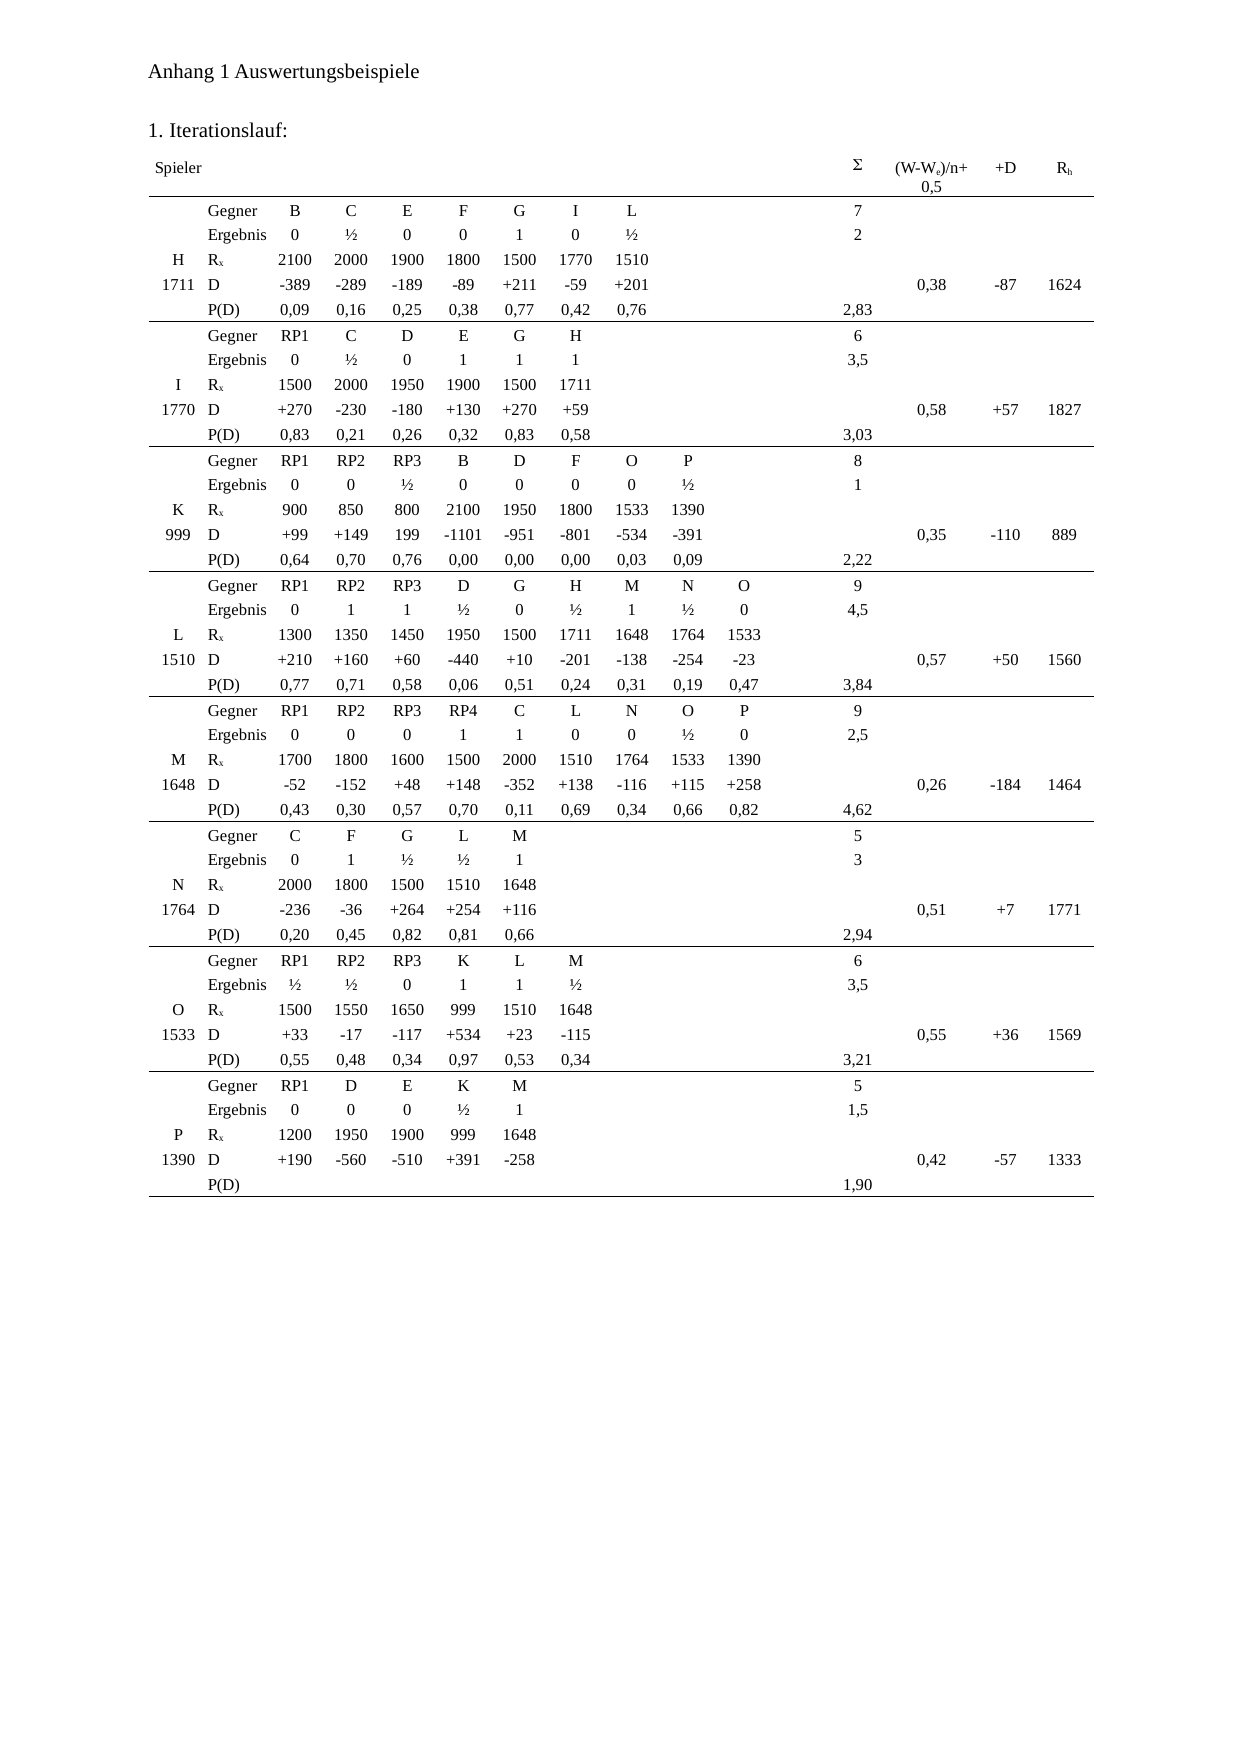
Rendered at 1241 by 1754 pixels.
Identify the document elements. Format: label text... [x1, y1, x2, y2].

table_cell [1035, 197, 1094, 221]
table_cell [828, 396, 887, 421]
table_cell 1500 [491, 371, 547, 396]
table_cell [660, 1096, 716, 1121]
table_cell [976, 1121, 1035, 1146]
table_cell Gegner [208, 1072, 267, 1096]
table_cell 199 [379, 521, 435, 546]
table_cell +160 [323, 646, 379, 671]
table_cell [772, 671, 828, 696]
table_cell 2000 [323, 246, 379, 271]
table_cell [828, 646, 887, 671]
table_cell 1533 [716, 621, 772, 646]
table_cell ½ [548, 596, 603, 621]
table_cell RP1 [267, 697, 323, 721]
table_cell +7 [976, 896, 1035, 921]
table_cell M [149, 746, 208, 771]
table_cell [887, 697, 976, 721]
table_cell ½ [660, 721, 716, 746]
table_cell [1035, 1121, 1094, 1146]
table_cell [976, 296, 1035, 321]
table_cell [660, 246, 716, 271]
table_cell +149 [323, 521, 379, 546]
table_cell M [491, 1072, 547, 1096]
table_cell [772, 496, 828, 521]
table_cell [604, 871, 660, 896]
table_cell [716, 521, 772, 546]
table_cell [887, 846, 976, 871]
table_cell [772, 471, 828, 496]
table_cell -87 [976, 271, 1035, 296]
table_cell 0,76 [604, 296, 660, 321]
table_cell [604, 421, 660, 446]
table_cell B [435, 447, 491, 471]
table_cell [716, 296, 772, 321]
table_cell [660, 971, 716, 996]
table_cell -152 [323, 771, 379, 796]
table_cell -117 [379, 1021, 435, 1046]
table_cell [976, 421, 1035, 446]
table_cell E [379, 197, 435, 221]
table_cell 1950 [379, 371, 435, 396]
table_cell 1500 [267, 371, 323, 396]
table_cell [1035, 1171, 1094, 1196]
table_cell 1 [491, 221, 547, 246]
table_cell 0 [716, 721, 772, 746]
table_cell [548, 846, 603, 871]
table_cell +211 [491, 271, 547, 296]
table_cell 0 [267, 1096, 323, 1121]
table_cell 4,62 [828, 796, 887, 821]
table_cell Gegner [208, 822, 267, 846]
table_cell D [435, 572, 491, 596]
table_cell [604, 971, 660, 996]
table_cell ½ [604, 221, 660, 246]
table_cell [887, 572, 976, 596]
table_cell 0 [604, 721, 660, 746]
table_cell B [267, 197, 323, 221]
table_cell 0,34 [379, 1046, 435, 1071]
table_cell 0 [267, 471, 323, 496]
table_cell RP2 [323, 572, 379, 596]
table_cell [828, 1021, 887, 1046]
table_cell 1 [491, 1096, 547, 1121]
table_cell [716, 947, 772, 971]
table_cell [548, 1096, 603, 1121]
table_cell [772, 346, 828, 371]
table_cell [149, 346, 208, 371]
table_cell P(D) [208, 1046, 267, 1071]
table_cell 1800 [435, 246, 491, 271]
table_cell [887, 322, 976, 346]
table_cell P(D) [208, 421, 267, 446]
table_cell [1035, 1046, 1094, 1071]
table_cell [976, 921, 1035, 946]
table_cell [604, 1046, 660, 1071]
table_cell [716, 1096, 772, 1121]
table_cell [772, 246, 828, 271]
table_cell [772, 421, 828, 446]
table_cell Rx [208, 246, 267, 271]
table_cell [887, 471, 976, 496]
table_cell 1390 [149, 1146, 208, 1171]
table_cell [149, 572, 208, 596]
table_cell 1 [548, 346, 603, 371]
table_cell N [149, 871, 208, 896]
table_cell +210 [267, 646, 323, 671]
table_cell 0 [548, 471, 603, 496]
table_cell 1900 [379, 246, 435, 271]
table_cell Rx [208, 496, 267, 521]
table_cell [828, 771, 887, 796]
table_cell [1035, 546, 1094, 571]
table_cell 1390 [660, 496, 716, 521]
table_cell 2,5 [828, 721, 887, 746]
table_cell M [604, 572, 660, 596]
table_cell 5 [828, 1072, 887, 1096]
table_cell [716, 996, 772, 1021]
table_cell -258 [491, 1146, 547, 1171]
table_cell [1035, 971, 1094, 996]
table_cell +23 [491, 1021, 547, 1046]
table_cell -89 [435, 271, 491, 296]
table_header [772, 155, 828, 196]
table_cell -801 [548, 521, 603, 546]
table_cell [716, 346, 772, 371]
table_cell 0,21 [323, 421, 379, 446]
table_cell [1035, 721, 1094, 746]
table_cell 0,43 [267, 796, 323, 821]
table_cell [660, 921, 716, 946]
table_cell L [491, 947, 547, 971]
table_cell 900 [267, 496, 323, 521]
table_cell [1035, 621, 1094, 646]
table_cell [1035, 746, 1094, 771]
table_cell G [491, 572, 547, 596]
table_cell [1035, 371, 1094, 396]
table_cell [828, 271, 887, 296]
table_cell C [491, 697, 547, 721]
table_cell 1 [323, 596, 379, 621]
table_cell [976, 572, 1035, 596]
table_cell L [435, 822, 491, 846]
table_cell [716, 546, 772, 571]
table_cell [772, 1072, 828, 1096]
table_cell +148 [435, 771, 491, 796]
table_cell [828, 496, 887, 521]
table_cell ½ [379, 471, 435, 496]
table_cell [548, 921, 603, 946]
table_cell -189 [379, 271, 435, 296]
table_cell -184 [976, 771, 1035, 796]
table_cell 0,83 [491, 421, 547, 446]
table_cell RP2 [323, 447, 379, 471]
table_cell [976, 947, 1035, 971]
table_cell P [716, 697, 772, 721]
table_cell +201 [604, 271, 660, 296]
table_cell [660, 947, 716, 971]
table_cell 1390 [716, 746, 772, 771]
table_cell [887, 1046, 976, 1071]
table_cell -110 [976, 521, 1035, 546]
table_cell [772, 697, 828, 721]
table_cell Gegner [208, 447, 267, 471]
table_cell 1500 [491, 246, 547, 271]
table_cell F [435, 197, 491, 221]
table_cell [976, 796, 1035, 821]
table_cell +33 [267, 1021, 323, 1046]
table_cell 1 [491, 346, 547, 371]
table_cell P(D) [208, 1171, 267, 1196]
table_header [323, 155, 379, 196]
table_cell 1900 [435, 371, 491, 396]
table_cell [716, 1171, 772, 1196]
table_cell 1600 [379, 746, 435, 771]
table_cell 0,45 [323, 921, 379, 946]
table_cell [149, 447, 208, 471]
table_cell [716, 322, 772, 346]
table_cell Gegner [208, 947, 267, 971]
table_cell [772, 572, 828, 596]
table_cell [149, 221, 208, 246]
table_cell [976, 697, 1035, 721]
table_cell 0,09 [267, 296, 323, 321]
table_cell [976, 1096, 1035, 1121]
table_cell RP2 [323, 697, 379, 721]
table_cell 6 [828, 322, 887, 346]
table_header Rh [1035, 155, 1094, 196]
table_cell [887, 871, 976, 896]
table_cell [1035, 697, 1094, 721]
table_cell 0 [379, 721, 435, 746]
table_cell 0,03 [604, 546, 660, 571]
table_cell 2100 [267, 246, 323, 271]
table_cell [149, 1096, 208, 1121]
table_cell [604, 1096, 660, 1121]
table_cell 0 [379, 221, 435, 246]
table_cell Ergebnis [208, 221, 267, 246]
table_cell [976, 822, 1035, 846]
table_cell [772, 896, 828, 921]
table_cell 0 [379, 346, 435, 371]
table_cell O [604, 447, 660, 471]
table_cell 0 [267, 721, 323, 746]
table_cell [772, 646, 828, 671]
table_cell [1035, 421, 1094, 446]
table_cell -236 [267, 896, 323, 921]
table_cell 0,30 [323, 796, 379, 821]
table_cell 0,25 [379, 296, 435, 321]
table_cell RP4 [435, 697, 491, 721]
table_cell [716, 871, 772, 896]
table_cell [604, 896, 660, 921]
table_cell [716, 471, 772, 496]
table_cell 1700 [267, 746, 323, 771]
table_header [435, 155, 491, 196]
table_cell 0,06 [435, 671, 491, 696]
table_cell ½ [435, 846, 491, 871]
table_cell [660, 421, 716, 446]
table_cell 1770 [548, 246, 603, 271]
table_cell L [604, 197, 660, 221]
table_cell 1533 [604, 496, 660, 521]
table_cell [149, 921, 208, 946]
table_cell ½ [323, 221, 379, 246]
table_cell 0,77 [267, 671, 323, 696]
table_cell -289 [323, 271, 379, 296]
table_cell I [149, 371, 208, 396]
table_cell -201 [548, 646, 603, 671]
table_cell [887, 947, 976, 971]
table_cell [1035, 947, 1094, 971]
table_cell [828, 1146, 887, 1171]
table_cell ½ [379, 846, 435, 871]
table_cell 1500 [267, 996, 323, 1021]
table_cell [887, 1171, 976, 1196]
table_cell [1035, 1072, 1094, 1096]
table_cell [660, 396, 716, 421]
table_cell G [491, 322, 547, 346]
table_cell [772, 921, 828, 946]
table_cell [772, 796, 828, 821]
table_cell 0,58 [379, 671, 435, 696]
table_header [660, 155, 716, 196]
table_cell 0,70 [323, 546, 379, 571]
table_cell 1764 [660, 621, 716, 646]
table_cell [548, 822, 603, 846]
table_cell ½ [267, 971, 323, 996]
table_cell RP3 [379, 697, 435, 721]
table_cell 1827 [1035, 396, 1094, 421]
table_cell -52 [267, 771, 323, 796]
table_cell RP2 [323, 947, 379, 971]
table_cell [548, 1072, 603, 1096]
table_cell 9 [828, 572, 887, 596]
table_header [716, 155, 772, 196]
table_cell E [379, 1072, 435, 1096]
table_cell 1711 [548, 621, 603, 646]
table_cell +57 [976, 396, 1035, 421]
table_cell [828, 871, 887, 896]
table_header Spieler [149, 155, 208, 196]
table_cell ½ [660, 596, 716, 621]
table_cell [1035, 296, 1094, 321]
table_cell +48 [379, 771, 435, 796]
table_cell 0,97 [435, 1046, 491, 1071]
table_cell [149, 322, 208, 346]
table_cell Rx [208, 1121, 267, 1146]
table_cell [772, 746, 828, 771]
table_cell [976, 721, 1035, 746]
table_cell [887, 371, 976, 396]
table_cell [1035, 447, 1094, 471]
table_cell [660, 1146, 716, 1171]
table_cell [976, 871, 1035, 896]
table_cell +190 [267, 1146, 323, 1171]
table_cell 1550 [323, 996, 379, 1021]
table_cell Ergebnis [208, 846, 267, 871]
table_cell [828, 621, 887, 646]
table_cell [604, 1021, 660, 1046]
table_header [548, 155, 603, 196]
table_cell 0,42 [548, 296, 603, 321]
table_cell [716, 396, 772, 421]
table_cell 0,32 [435, 421, 491, 446]
table_cell 2,83 [828, 296, 887, 321]
table_cell 0 [267, 346, 323, 371]
table_cell 0 [323, 471, 379, 496]
table_cell [1035, 221, 1094, 246]
table_cell RP1 [267, 1072, 323, 1096]
table_cell 0 [548, 721, 603, 746]
table_cell [887, 221, 976, 246]
table_cell K [435, 947, 491, 971]
table_cell 0,09 [660, 546, 716, 571]
table_cell 0,00 [435, 546, 491, 571]
table_cell Ergebnis [208, 1096, 267, 1121]
table_cell [772, 322, 828, 346]
table_cell [772, 296, 828, 321]
table_cell 1648 [548, 996, 603, 1021]
table_cell [887, 246, 976, 271]
table_cell 3 [828, 846, 887, 871]
table_cell P(D) [208, 546, 267, 571]
table_cell -560 [323, 1146, 379, 1171]
table_cell 6 [828, 947, 887, 971]
table_cell [1035, 822, 1094, 846]
table_cell [435, 1171, 491, 1196]
table_cell -352 [491, 771, 547, 796]
table_cell D [379, 322, 435, 346]
table_cell 5 [828, 822, 887, 846]
table_cell [149, 846, 208, 871]
table_cell [660, 1046, 716, 1071]
table_cell ½ [435, 1096, 491, 1121]
table_cell 0,20 [267, 921, 323, 946]
table_cell -254 [660, 646, 716, 671]
table_cell [1035, 471, 1094, 496]
table_cell [976, 1072, 1035, 1096]
table_cell N [660, 572, 716, 596]
table_cell D [491, 447, 547, 471]
table_cell [887, 921, 976, 946]
table_cell [660, 322, 716, 346]
table_cell D [208, 646, 267, 671]
table_cell [887, 546, 976, 571]
table_cell 1 [435, 346, 491, 371]
table_cell Rx [208, 621, 267, 646]
table_cell [976, 322, 1035, 346]
table_cell 1300 [267, 621, 323, 646]
table_cell [716, 421, 772, 446]
table_cell [604, 1072, 660, 1096]
table_cell 0,69 [548, 796, 603, 821]
table_cell P(D) [208, 296, 267, 321]
table_cell 0,42 [887, 1146, 976, 1171]
table_cell [716, 971, 772, 996]
table_cell [976, 671, 1035, 696]
table_cell C [267, 822, 323, 846]
table_cell [772, 371, 828, 396]
table_cell O [716, 572, 772, 596]
table_cell [1035, 572, 1094, 596]
table_cell 1533 [149, 1021, 208, 1046]
table_cell K [435, 1072, 491, 1096]
table_cell [828, 1121, 887, 1146]
table_cell [660, 1072, 716, 1096]
table_cell 850 [323, 496, 379, 521]
table_cell [1035, 796, 1094, 821]
table_cell 1 [379, 596, 435, 621]
table_cell L [548, 697, 603, 721]
table_cell [149, 947, 208, 971]
table_cell [828, 371, 887, 396]
table_cell +116 [491, 896, 547, 921]
table_cell [604, 1121, 660, 1146]
table_cell 1533 [660, 746, 716, 771]
table_cell [887, 346, 976, 371]
table_cell +99 [267, 521, 323, 546]
table_cell P(D) [208, 796, 267, 821]
table_cell [604, 947, 660, 971]
table_cell 0,66 [491, 921, 547, 946]
table_cell 1350 [323, 621, 379, 646]
table_cell 0,83 [267, 421, 323, 446]
table_cell P(D) [208, 671, 267, 696]
table_cell [267, 1171, 323, 1196]
table_cell [976, 346, 1035, 371]
table_cell 1510 [149, 646, 208, 671]
table_cell [548, 871, 603, 896]
table_cell [149, 697, 208, 721]
table_cell [660, 896, 716, 921]
table_cell [772, 1171, 828, 1196]
table_cell 1510 [548, 746, 603, 771]
table_cell 0,48 [323, 1046, 379, 1071]
table_cell 1333 [1035, 1146, 1094, 1171]
table_cell [716, 1146, 772, 1171]
table_cell D [208, 1146, 267, 1171]
table_cell 2000 [267, 871, 323, 896]
table_cell 1,90 [828, 1171, 887, 1196]
table_cell [887, 421, 976, 446]
table_cell [548, 1121, 603, 1146]
table_header [491, 155, 547, 196]
table_cell 0 [491, 596, 547, 621]
table_cell [772, 846, 828, 871]
table_cell [772, 221, 828, 246]
table_cell 2000 [323, 371, 379, 396]
table_cell [772, 771, 828, 796]
table_cell [716, 921, 772, 946]
table_cell [716, 1046, 772, 1071]
table_cell P [149, 1121, 208, 1146]
table_cell [887, 796, 976, 821]
table_cell -534 [604, 521, 660, 546]
table_cell O [149, 996, 208, 1021]
table_cell 0 [548, 221, 603, 246]
table_cell [149, 1171, 208, 1196]
table_cell RP3 [379, 947, 435, 971]
table_cell +130 [435, 396, 491, 421]
table_cell [149, 197, 208, 221]
table_cell 8 [828, 447, 887, 471]
table_cell [772, 1021, 828, 1046]
table_header [379, 155, 435, 196]
table_cell [976, 746, 1035, 771]
table_cell C [323, 322, 379, 346]
table_cell [976, 621, 1035, 646]
table_cell [716, 846, 772, 871]
table_cell 0 [491, 471, 547, 496]
table_cell [772, 971, 828, 996]
table_cell 1 [491, 971, 547, 996]
table_cell RP1 [267, 447, 323, 471]
table_cell 1800 [323, 871, 379, 896]
table_cell O [660, 697, 716, 721]
table_cell [828, 896, 887, 921]
table_cell 3,84 [828, 671, 887, 696]
table_cell [1035, 871, 1094, 896]
table_cell H [548, 572, 603, 596]
table_cell [604, 996, 660, 1021]
table_cell Gegner [208, 697, 267, 721]
table_cell Ergebnis [208, 971, 267, 996]
table_cell [716, 1072, 772, 1096]
table_cell -116 [604, 771, 660, 796]
table_cell Gegner [208, 322, 267, 346]
table_cell 1 [604, 596, 660, 621]
table_cell [379, 1171, 435, 1196]
table_cell [976, 471, 1035, 496]
table_cell 0,77 [491, 296, 547, 321]
table_cell 0,82 [716, 796, 772, 821]
table_cell [491, 1171, 547, 1196]
table_cell [887, 971, 976, 996]
table_cell [149, 1046, 208, 1071]
table_cell P(D) [208, 921, 267, 946]
table_cell [887, 621, 976, 646]
table_cell [604, 1171, 660, 1196]
table_cell [716, 1121, 772, 1146]
table_cell [772, 447, 828, 471]
table_cell -36 [323, 896, 379, 921]
table_cell [887, 746, 976, 771]
table_cell [149, 1072, 208, 1096]
table_cell 0,53 [491, 1046, 547, 1071]
table_cell 0,16 [323, 296, 379, 321]
table_cell [716, 1021, 772, 1046]
table_cell 1464 [1035, 771, 1094, 796]
table_cell 1950 [323, 1121, 379, 1146]
table_cell G [491, 197, 547, 221]
table_cell 1 [435, 721, 491, 746]
table_cell -440 [435, 646, 491, 671]
table_cell [772, 871, 828, 896]
table_cell 0 [267, 596, 323, 621]
table_cell G [379, 822, 435, 846]
table_cell Rx [208, 746, 267, 771]
table_cell 800 [379, 496, 435, 521]
text 1. Iterationslauf: [148, 118, 1092, 142]
table_cell [828, 246, 887, 271]
table_cell -180 [379, 396, 435, 421]
table_cell [149, 296, 208, 321]
table_cell 0,34 [548, 1046, 603, 1071]
table_cell 0 [267, 221, 323, 246]
table_cell Gegner [208, 197, 267, 221]
table_cell [772, 1146, 828, 1171]
table_cell -510 [379, 1146, 435, 1171]
table_cell RP1 [267, 322, 323, 346]
table_cell [660, 822, 716, 846]
table_cell 1 [828, 471, 887, 496]
table_cell [660, 271, 716, 296]
table_cell 1650 [379, 996, 435, 1021]
table_cell [772, 1096, 828, 1121]
table_cell -17 [323, 1021, 379, 1046]
table_header [604, 155, 660, 196]
table_header (W-We)/n+ 0,5 [887, 155, 976, 196]
table_cell ½ [323, 346, 379, 371]
table_cell 0 [323, 721, 379, 746]
table_cell [1035, 496, 1094, 521]
table_cell [604, 1146, 660, 1171]
table_cell RP3 [379, 572, 435, 596]
table_cell -391 [660, 521, 716, 546]
table_cell 1764 [604, 746, 660, 771]
table_cell 999 [435, 996, 491, 1021]
table_cell 1771 [1035, 896, 1094, 921]
table_cell [772, 721, 828, 746]
table_cell [772, 596, 828, 621]
table_cell [716, 197, 772, 221]
table_cell 3,5 [828, 971, 887, 996]
table_cell 0,76 [379, 546, 435, 571]
table_cell [1035, 322, 1094, 346]
table_cell [1035, 921, 1094, 946]
table_cell +138 [548, 771, 603, 796]
table_cell [887, 996, 976, 1021]
table_cell [149, 971, 208, 996]
table_cell 2,94 [828, 921, 887, 946]
table_cell 1569 [1035, 1021, 1094, 1046]
table_cell 0,57 [887, 646, 976, 671]
table_cell F [323, 822, 379, 846]
table_cell -59 [548, 271, 603, 296]
table_cell [149, 822, 208, 846]
table_cell ½ [660, 471, 716, 496]
table_cell M [548, 947, 603, 971]
table_cell RP1 [267, 572, 323, 596]
table_cell 0,51 [887, 896, 976, 921]
table_cell [887, 197, 976, 221]
table_cell 889 [1035, 521, 1094, 546]
table_cell [976, 546, 1035, 571]
table_cell ½ [548, 971, 603, 996]
table_cell Rx [208, 871, 267, 896]
table_cell 9 [828, 697, 887, 721]
table_cell 1200 [267, 1121, 323, 1146]
table_cell [660, 871, 716, 896]
table_cell +391 [435, 1146, 491, 1171]
table_cell 4,5 [828, 596, 887, 621]
table_cell [887, 296, 976, 321]
table_cell +254 [435, 896, 491, 921]
table_cell 3,21 [828, 1046, 887, 1071]
table_cell 0,57 [379, 796, 435, 821]
table_cell [772, 996, 828, 1021]
table_cell 0,38 [435, 296, 491, 321]
table_cell D [208, 521, 267, 546]
table_cell [604, 396, 660, 421]
table_cell [772, 1121, 828, 1146]
table_cell D [208, 896, 267, 921]
table_cell [323, 1171, 379, 1196]
table_cell 0,00 [548, 546, 603, 571]
table_cell -138 [604, 646, 660, 671]
table_cell 0 [379, 1096, 435, 1121]
table_cell 1 [323, 846, 379, 871]
table_cell 1450 [379, 621, 435, 646]
table_cell 0,11 [491, 796, 547, 821]
table_cell 1711 [149, 271, 208, 296]
table_cell [772, 1046, 828, 1071]
table_cell 0,26 [887, 771, 976, 796]
table_cell 0,35 [887, 521, 976, 546]
table_cell L [149, 621, 208, 646]
table_cell [828, 521, 887, 546]
table_cell -389 [267, 271, 323, 296]
table_cell [1035, 996, 1094, 1021]
table_cell 999 [149, 521, 208, 546]
table_cell [887, 447, 976, 471]
table_cell -23 [716, 646, 772, 671]
table_cell [976, 496, 1035, 521]
table_cell +534 [435, 1021, 491, 1046]
table_cell 1 [491, 721, 547, 746]
table_cell [1035, 671, 1094, 696]
table_cell -115 [548, 1021, 603, 1046]
table_header  [828, 155, 887, 196]
table_cell Ergebnis [208, 596, 267, 621]
table_cell -1101 [435, 521, 491, 546]
table_cell [604, 371, 660, 396]
table_cell D [208, 1021, 267, 1046]
table_cell [828, 996, 887, 1021]
table_cell [1035, 1096, 1094, 1121]
table_cell [604, 921, 660, 946]
table_cell [716, 447, 772, 471]
table_cell Rx [208, 371, 267, 396]
table_cell 1950 [491, 496, 547, 521]
table_cell [887, 496, 976, 521]
table_cell [660, 1171, 716, 1196]
table_cell 7 [828, 197, 887, 221]
table_cell [976, 221, 1035, 246]
table_cell [887, 596, 976, 621]
table_cell 0,31 [604, 671, 660, 696]
table_cell [548, 1146, 603, 1171]
table_cell [976, 1171, 1035, 1196]
table_cell 1,5 [828, 1096, 887, 1121]
table_cell [660, 346, 716, 371]
table_cell 0,38 [887, 271, 976, 296]
table_cell 1648 [149, 771, 208, 796]
table_cell 0,19 [660, 671, 716, 696]
table_cell [604, 822, 660, 846]
table_cell 1764 [149, 896, 208, 921]
table_cell -230 [323, 396, 379, 421]
table_cell [772, 546, 828, 571]
table_cell M [491, 822, 547, 846]
table_cell H [548, 322, 603, 346]
table_cell Ergebnis [208, 471, 267, 496]
table_cell [548, 1171, 603, 1196]
table_cell [716, 246, 772, 271]
table_cell [1035, 846, 1094, 871]
table_cell [887, 822, 976, 846]
table_cell 0 [323, 1096, 379, 1121]
table_cell [716, 896, 772, 921]
table_cell P [660, 447, 716, 471]
table_header +D [976, 155, 1035, 196]
table_cell [604, 346, 660, 371]
table_cell [660, 221, 716, 246]
table_cell [716, 271, 772, 296]
table_cell I [548, 197, 603, 221]
table_cell 1 [435, 971, 491, 996]
table_cell [1035, 246, 1094, 271]
table_cell 2,22 [828, 546, 887, 571]
table_cell 1800 [548, 496, 603, 521]
table_cell [660, 296, 716, 321]
table_cell ½ [323, 971, 379, 996]
table_cell 1800 [323, 746, 379, 771]
table_cell [887, 1096, 976, 1121]
table_cell 1510 [604, 246, 660, 271]
table_cell 1770 [149, 396, 208, 421]
table_cell D [323, 1072, 379, 1096]
table_cell 2 [828, 221, 887, 246]
table_cell 0,58 [548, 421, 603, 446]
table_cell +258 [716, 771, 772, 796]
table_cell [548, 896, 603, 921]
table_cell [660, 846, 716, 871]
table_cell Rx [208, 996, 267, 1021]
table_cell +50 [976, 646, 1035, 671]
table_cell 0,70 [435, 796, 491, 821]
table_cell 3,03 [828, 421, 887, 446]
table_cell [976, 371, 1035, 396]
table_cell [772, 197, 828, 221]
table_cell [716, 822, 772, 846]
table_cell +115 [660, 771, 716, 796]
table_cell 0,81 [435, 921, 491, 946]
table_cell [660, 996, 716, 1021]
table_cell [149, 671, 208, 696]
table_cell 0,34 [604, 796, 660, 821]
table_cell 2100 [435, 496, 491, 521]
table_cell 0,24 [548, 671, 603, 696]
table_cell D [208, 396, 267, 421]
table_cell 0,55 [267, 1046, 323, 1071]
table_cell [772, 822, 828, 846]
table_cell [772, 621, 828, 646]
table_cell [887, 671, 976, 696]
table_cell 0,58 [887, 396, 976, 421]
table_cell 1500 [379, 871, 435, 896]
table_cell [660, 1121, 716, 1146]
table_cell 999 [435, 1121, 491, 1146]
table_cell [976, 1046, 1035, 1071]
table_cell F [548, 447, 603, 471]
table_cell +36 [976, 1021, 1035, 1046]
table_cell [828, 746, 887, 771]
table_cell 1648 [491, 1121, 547, 1146]
table_cell [887, 1121, 976, 1146]
table_cell 0 [435, 221, 491, 246]
table_cell [976, 846, 1035, 871]
table_cell +270 [491, 396, 547, 421]
table_cell [716, 221, 772, 246]
table_cell [976, 996, 1035, 1021]
table_cell [1035, 596, 1094, 621]
table_cell [660, 371, 716, 396]
table_cell 0 [435, 471, 491, 496]
table_cell 1648 [604, 621, 660, 646]
table_cell H [149, 246, 208, 271]
table_cell 0,51 [491, 671, 547, 696]
table_cell 0,47 [716, 671, 772, 696]
table_cell [976, 447, 1035, 471]
table_cell [976, 971, 1035, 996]
table_cell 1 [491, 846, 547, 871]
table_cell 0 [267, 846, 323, 871]
table_cell +270 [267, 396, 323, 421]
table_cell RP3 [379, 447, 435, 471]
table_cell Ergebnis [208, 346, 267, 371]
table_cell [772, 947, 828, 971]
table_cell [887, 1072, 976, 1096]
table_cell 0 [716, 596, 772, 621]
table_cell [976, 596, 1035, 621]
table_cell [660, 1021, 716, 1046]
table_header [267, 155, 323, 196]
table_cell +10 [491, 646, 547, 671]
table_cell +264 [379, 896, 435, 921]
table_cell [604, 322, 660, 346]
table_cell [149, 796, 208, 821]
table_cell ½ [435, 596, 491, 621]
table_cell [716, 371, 772, 396]
table_cell [149, 721, 208, 746]
table_cell [660, 197, 716, 221]
table_cell 2000 [491, 746, 547, 771]
table_cell 1510 [491, 996, 547, 1021]
table_cell Ergebnis [208, 721, 267, 746]
table_cell E [435, 322, 491, 346]
table_header [208, 155, 267, 196]
table_cell [149, 546, 208, 571]
table_cell D [208, 271, 267, 296]
table_cell -951 [491, 521, 547, 546]
table_cell Gegner [208, 572, 267, 596]
table_cell [1035, 346, 1094, 371]
table_cell [149, 596, 208, 621]
table_cell [149, 421, 208, 446]
table_cell [716, 496, 772, 521]
table_cell 0,55 [887, 1021, 976, 1046]
table_cell 0,64 [267, 546, 323, 571]
table_cell 3,5 [828, 346, 887, 371]
table_cell 0,66 [660, 796, 716, 821]
table_cell 0,00 [491, 546, 547, 571]
table_cell 1500 [435, 746, 491, 771]
table_cell +59 [548, 396, 603, 421]
table_cell [772, 521, 828, 546]
table_cell [149, 471, 208, 496]
table_cell K [149, 496, 208, 521]
table_cell 1900 [379, 1121, 435, 1146]
table_cell 1560 [1035, 646, 1094, 671]
table_cell 1711 [548, 371, 603, 396]
table_cell 0,71 [323, 671, 379, 696]
table_cell 0,82 [379, 921, 435, 946]
table_cell [976, 197, 1035, 221]
table_cell C [323, 197, 379, 221]
table_cell [604, 846, 660, 871]
table_cell 1510 [435, 871, 491, 896]
table_cell 1648 [491, 871, 547, 896]
table_cell RP1 [267, 947, 323, 971]
table_cell 0,26 [379, 421, 435, 446]
table_cell [772, 271, 828, 296]
table_cell [976, 246, 1035, 271]
table_cell [887, 721, 976, 746]
table_cell 1624 [1035, 271, 1094, 296]
table_cell +60 [379, 646, 435, 671]
table_cell 1500 [491, 621, 547, 646]
table_cell 1950 [435, 621, 491, 646]
table_cell 0 [604, 471, 660, 496]
table_cell [772, 396, 828, 421]
table_cell -57 [976, 1146, 1035, 1171]
table_cell D [208, 771, 267, 796]
table_cell N [604, 697, 660, 721]
table_cell 0 [379, 971, 435, 996]
